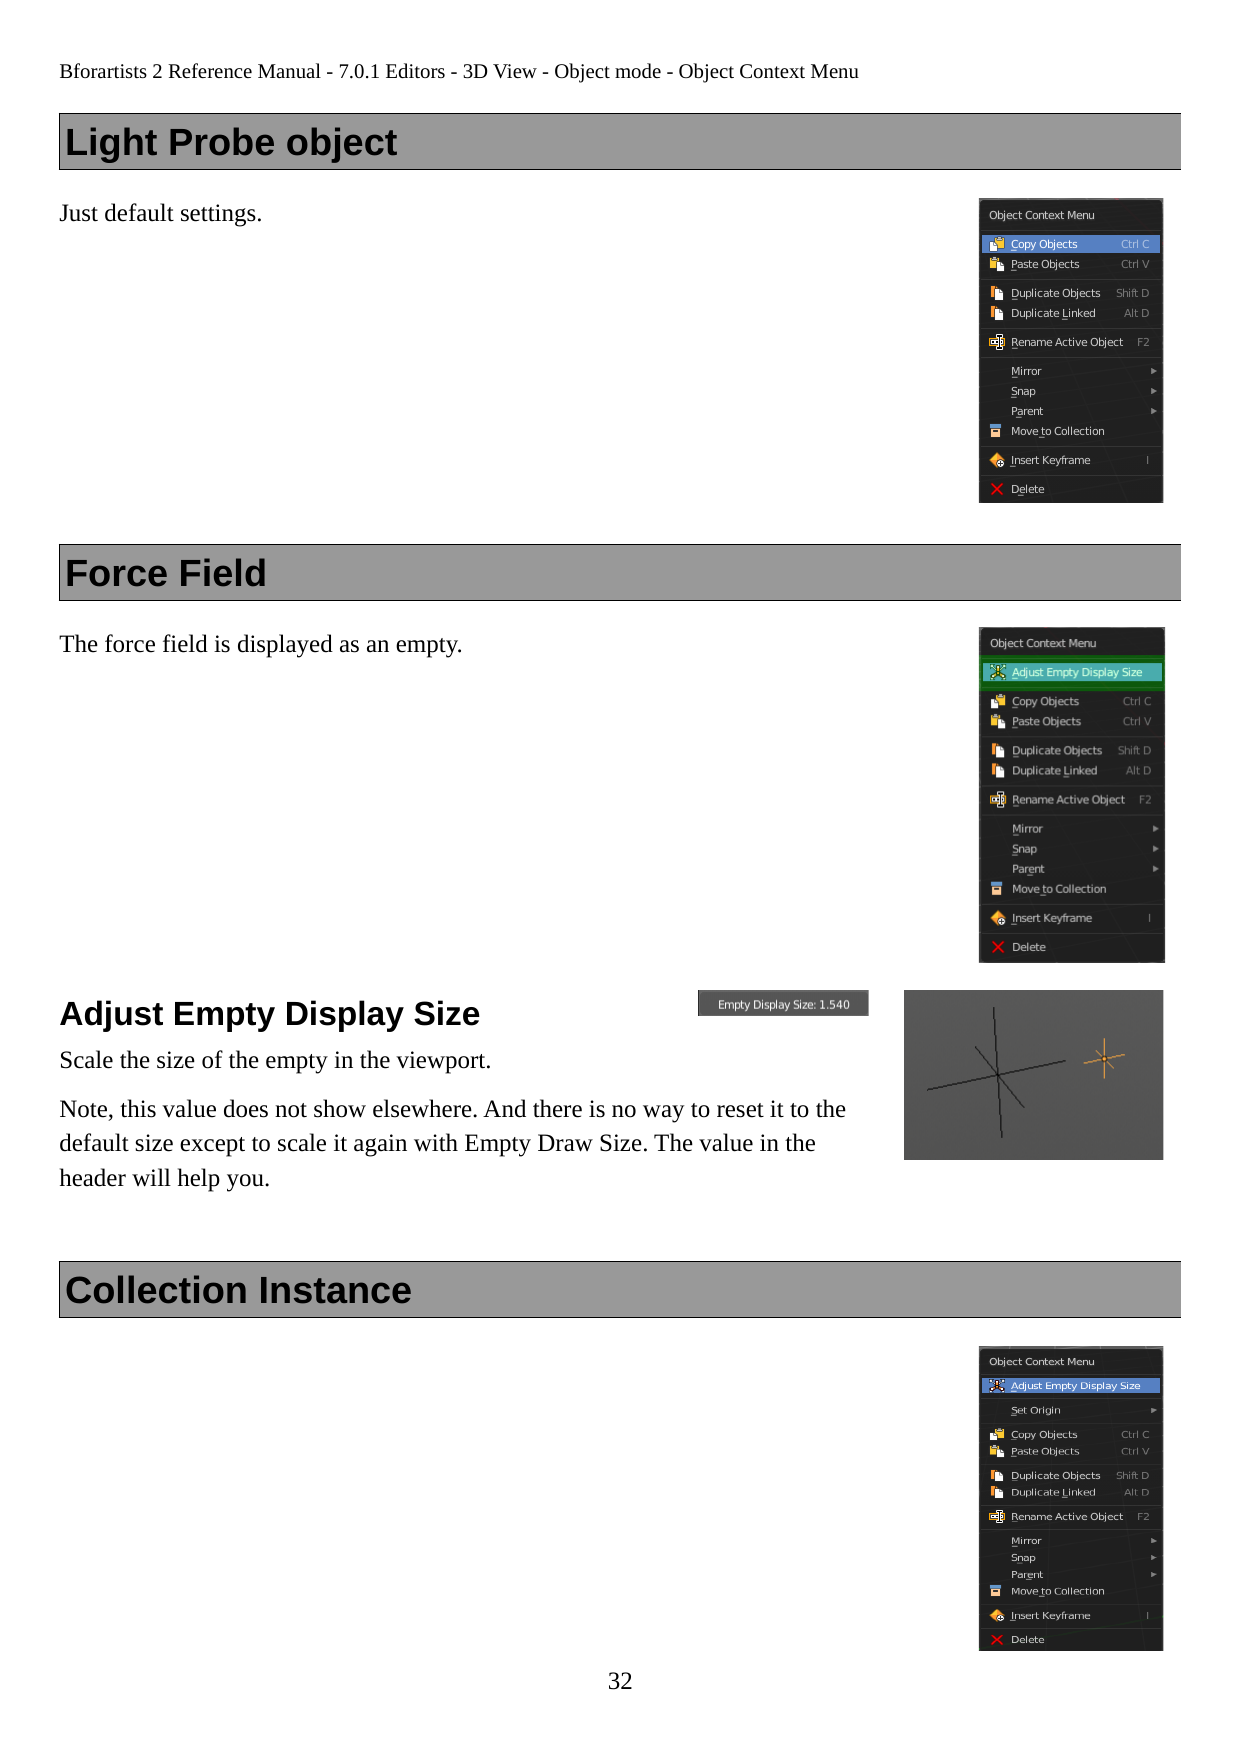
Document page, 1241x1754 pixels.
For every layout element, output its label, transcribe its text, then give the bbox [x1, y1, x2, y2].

text Scale the size of the empty in the viewport. [59, 1045, 904, 1074]
text [1164, 198, 1181, 227]
picture [978, 627, 1166, 963]
table_header Force Field [60, 545, 1181, 600]
table_header Light Probe object [60, 114, 1181, 169]
picture [978, 1346, 1164, 1651]
table_header Collection Instance [60, 1262, 1181, 1317]
picture [698, 990, 869, 1016]
subtitle [1164, 994, 1181, 1032]
picture [904, 990, 1164, 1160]
text Note, this value does not show elsewhere. And there is no way to reset it to the default size except to scale it again with Empty Draw Size. The value in the header will help you. [59, 1094, 1181, 1192]
text Just default settings. [59, 198, 978, 227]
text The force field is displayed as an empty. [59, 629, 978, 658]
picture [978, 198, 1164, 503]
subtitle Adjust Empty Display Size [59, 994, 904, 1032]
